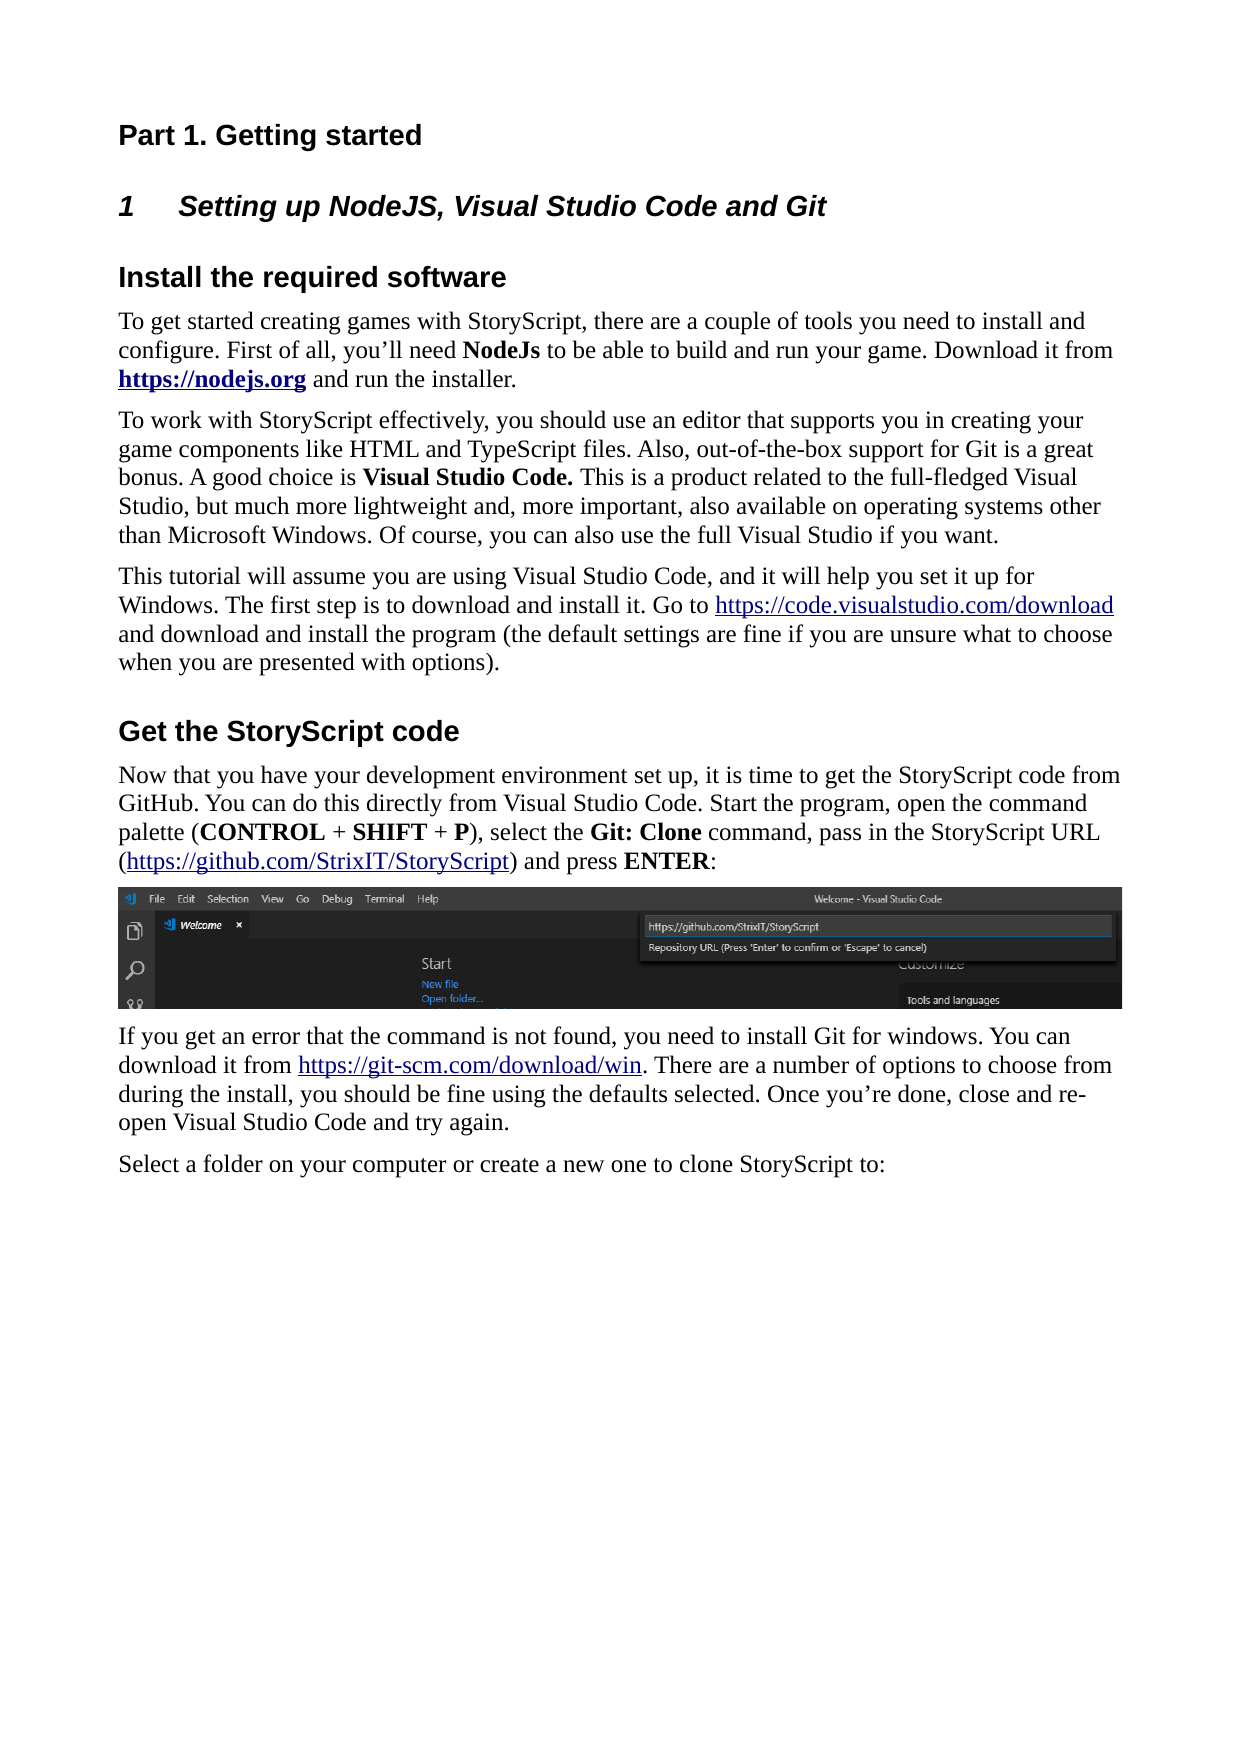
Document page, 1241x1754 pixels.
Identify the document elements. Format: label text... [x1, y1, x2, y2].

text Now that you have your development environment set up, it is time to get the StoryScript code from GitHub. You can do this directly from Visual Studio Code. Start the program, open the command palette (CONTROL + SHIFT + P), select the Git: Clone command, pass in the StoryScript URL (https://github.com/StrixIT/StoryScript) and press ENTER: [118, 760, 1122, 875]
subtitle Part 1. Getting started [118, 118, 1122, 152]
subtitle Setting up NodeJS, Visual Studio Code and Git [118, 189, 1122, 223]
text To work with StoryScript effectively, you should use an editor that supports you in creating your game components like HTML and TypeScript files. Also, out-of-the-box support for Git is a great bonus. A good choice is Visual Studio Code. This is a product related to the full-fledged Visual Studio, but much more lightweight and, more important, also available on operating systems other than Microsoft Windows. Of course, you can also use the full Visual Studio if you want. [118, 405, 1122, 549]
subtitle Get the StoryScript code [118, 714, 1122, 747]
text This tutorial will assume you are using Visual Studio Code, and it will help you set it up for Windows. The first step is to download and install it. Go to https://code.visualstudio.com/download and download and install the program (the default settings are fine if you are unsure what to choose when you are presented with options). [118, 561, 1122, 676]
text If you get an error that the command is not found, you need to install Git for windows. You can download it from https://git-scm.com/download/win. There are a number of options to choose from during the install, you should be fine using the defaults selected. Once you’re done, close and re-open Visual Studio Code and try again. [118, 1021, 1122, 1136]
text To get started creating games with StoryScript, there are a couple of tools you need to install and configure. First of all, you’ll need NodeJs to be able to build and run your game. Download it from https://nodejs.org and run the installer. [118, 306, 1122, 392]
text Select a folder on your computer or create a new one to clone StoryScript to: [118, 1149, 1122, 1177]
subtitle Install the required software [118, 260, 1122, 294]
